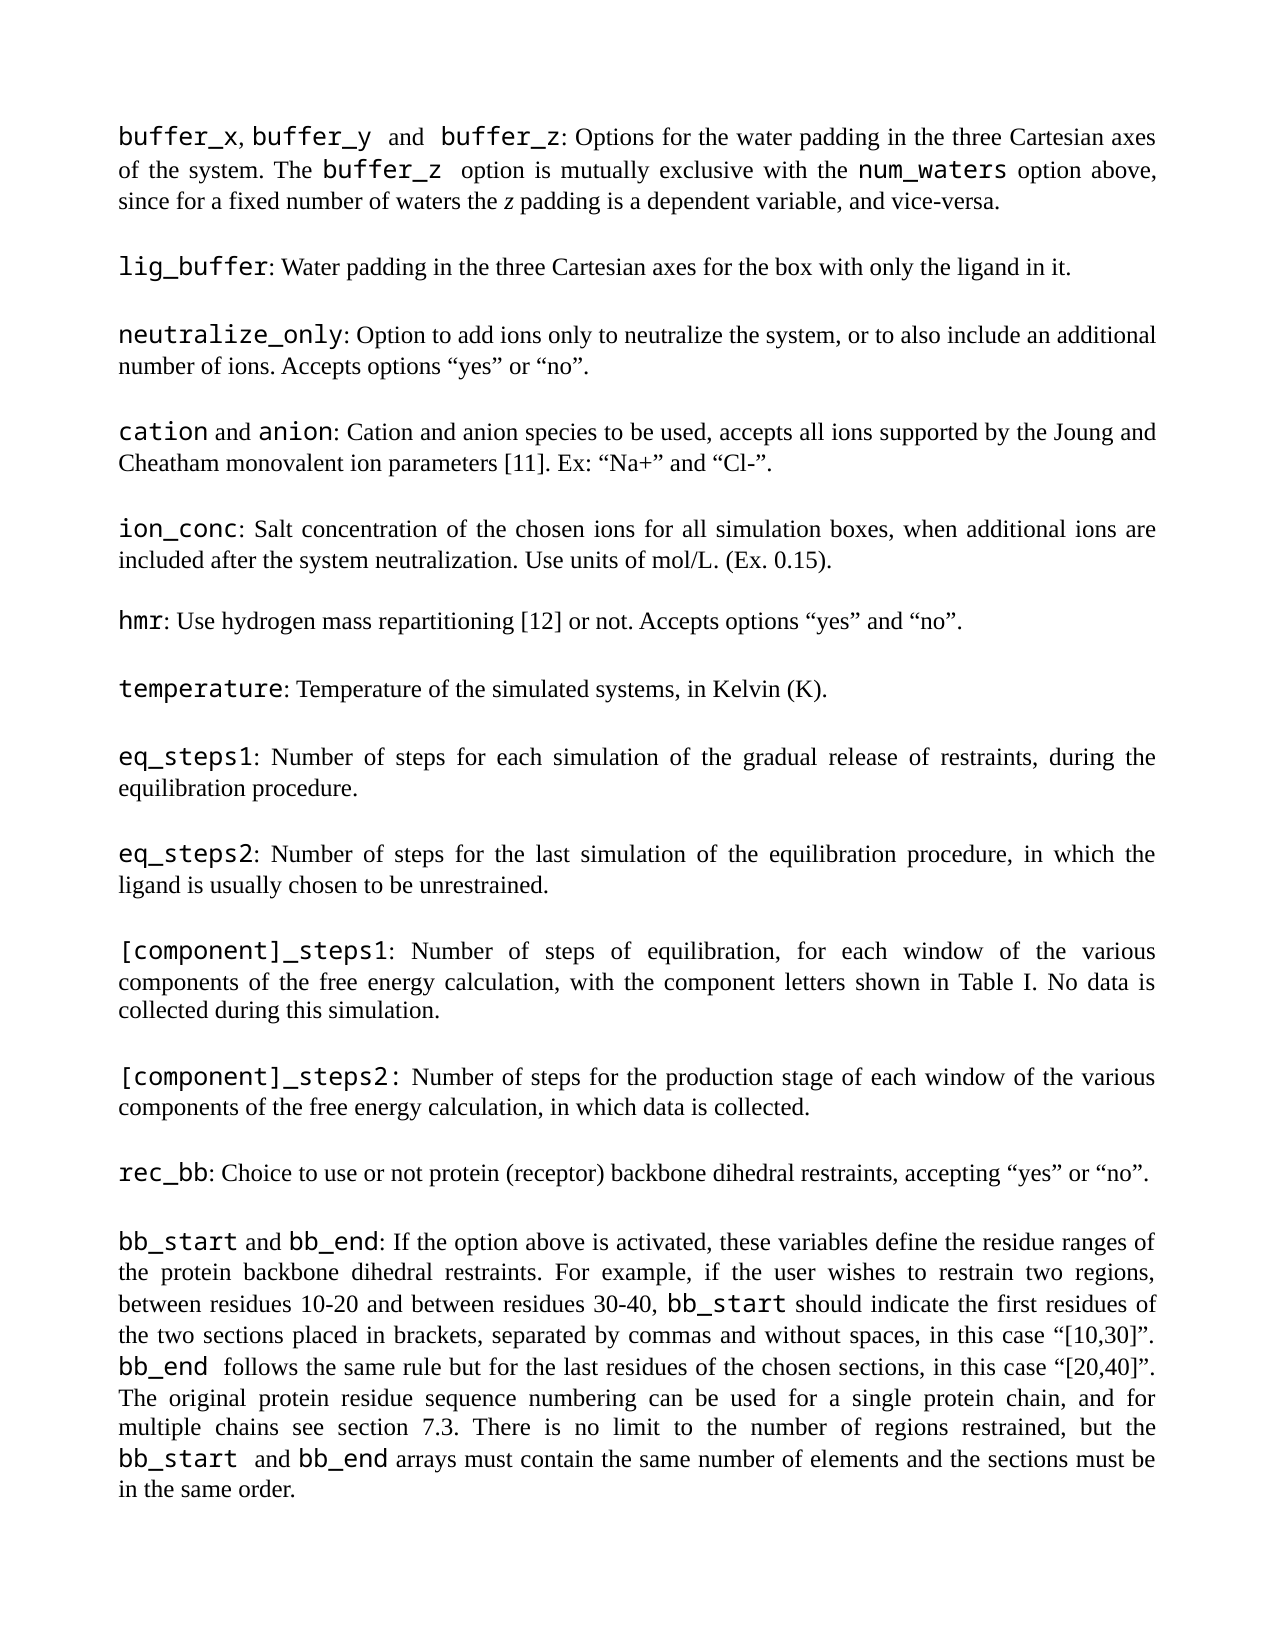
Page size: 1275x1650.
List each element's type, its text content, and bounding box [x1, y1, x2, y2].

text hmr: Use hydrogen mass repartitioning [12] or not. Accepts options “yes” and “no”. [118, 602, 1157, 637]
text [component]_steps1: Number of steps of equilibration, for each window of the various components of the free energy calculation, with the component letters shown in Table I. No data is collected during this simulation. [118, 932, 1157, 1024]
text neutralize_only: Option to add ions only to neutralize the system, or to also include an additional number of ions. Accepts options “yes” or “no”. [118, 317, 1157, 380]
text eq_steps1: Number of steps for each simulation of the gradual release of restraints, during the equilibration procedure. [118, 739, 1157, 802]
text bb_start and bb_end: If the option above is activated, these variables define the residue ranges of the protein backbone dihedral restraints. For example, if the user wishes to restrain two regions, between residues 10-20 and between residues 30-40, bb_start should indicate the first residues of the two sections placed in brackets, separated by commas and without spaces, in this case “[10,30]”. bb_end follows the same rule but for the last residues of the chosen sections, in this case “[20,40]”. The original protein residue sequence numbering can be used for a single protein chain, and for multiple chains see section 7.3. There is no limit to the number of regions restrained, but the bb_start and bb_end arrays must contain the same number of elements and the sections must be in the same order. [118, 1223, 1157, 1503]
text lig_buffer: Water padding in the three Cartesian axes for the box with only the ligand in it. [118, 249, 1157, 283]
text ion_conc: Salt concentration of the chosen ions for all simulation boxes, when additional ions are included after the system neutralization. Use units of mol/L. (Ex. 0.15). [118, 511, 1157, 574]
text rec_bb: Choice to use or not protein (receptor) backbone dihedral restraints, accepting “yes” or “no”. [118, 1155, 1157, 1189]
text temperature: Temperature of the simulated systems, in Kelvin (K). [118, 671, 1157, 705]
text cation and anion: Cation and anion species to be used, accepts all ions supported by the Joung and Cheatham monovalent ion parameters [11]. Ex: “Na+” and “Cl-”. [118, 414, 1157, 477]
text [component]_steps2: Number of steps for the production stage of each window of the various components of the free energy calculation, in which data is collected. [118, 1058, 1157, 1121]
text buffer_x, buffer_y and buffer_z: Options for the water padding in the three Cartesian axes of the system. The buffer_z option is mutually exclusive with the num_waters option above, since for a fixed number of waters the z padding is a dependent variable, and vice-versa. [118, 118, 1157, 215]
text eq_steps2: Number of steps for the last simulation of the equilibration procedure, in which the ligand is usually chosen to be unrestrained. [118, 836, 1157, 898]
